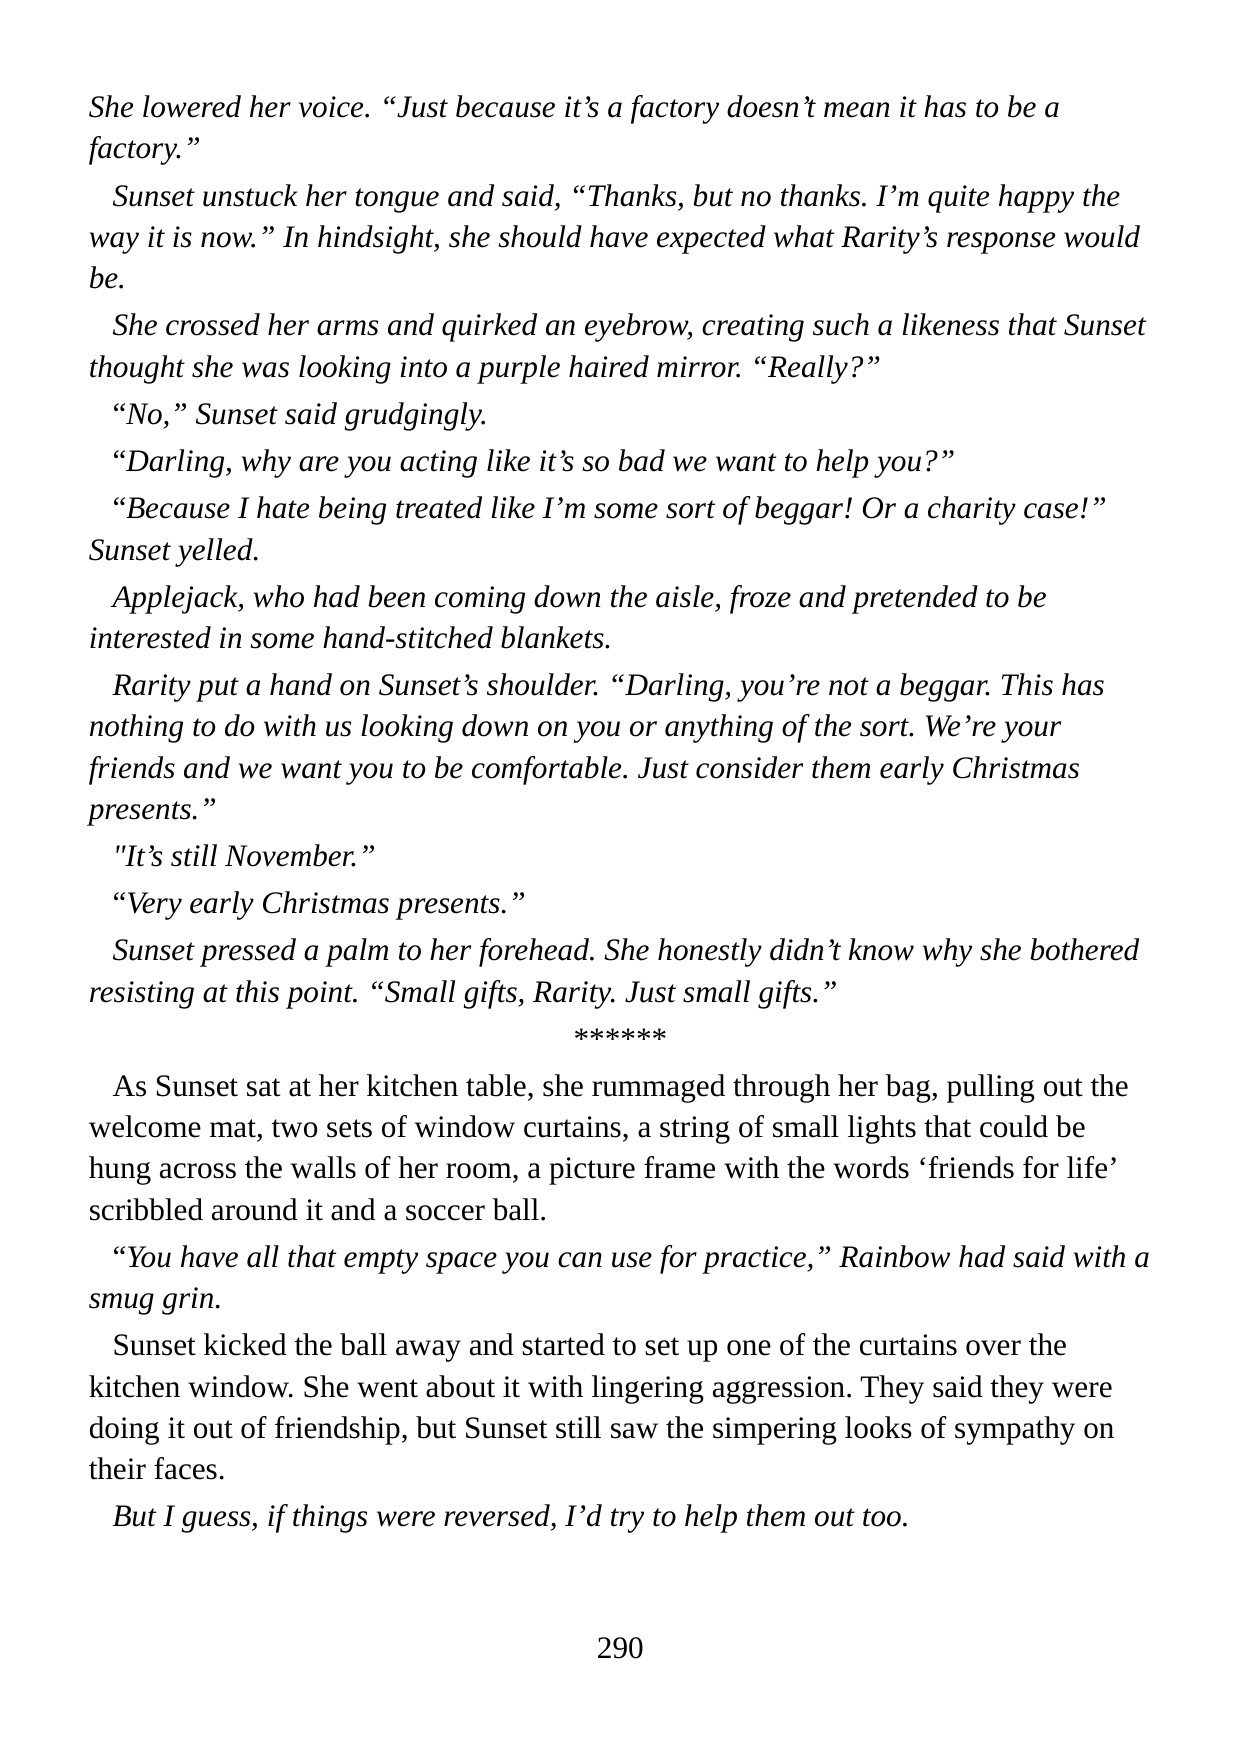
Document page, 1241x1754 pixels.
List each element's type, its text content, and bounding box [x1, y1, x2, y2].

text But I guess, if things were reversed, I’d try to help them out too. [88, 1498, 1152, 1533]
text Sunset pressed a palm to her forehead. She honestly didn’t know why she bothered resisting at this point. “Small gifts, Rarity. Just small gifts.” [88, 932, 1152, 1009]
text “Because I hate being treated like I’m some sort of beggar! Or a charity case!” Sunset yelled. [88, 489, 1152, 567]
text Sunset unstuck her tongue and said, “Thanks, but no thanks. I’m quite happy the way it is now.” In hindsight, she should have expected what Rarity’s response would be. [88, 177, 1152, 295]
text As Sunset sat at her kitchen table, she rummaged through her bag, pulling out the welcome mat, two sets of window curtains, a string of small lights that could be hung across the walls of her room, a picture frame with the words ‘friends for life’ scribbled around it and a soccer ball. [88, 1067, 1152, 1227]
text She lowered her voice. “Just because it’s a factory doesn’t mean it has to be a factory.” [88, 88, 1152, 166]
text ****** [88, 1020, 1152, 1056]
text Applejack, who had been coming down the aisle, froze and pretended to be interested in some hand-stitched blankets. [88, 578, 1152, 655]
text "It’s still November.” [88, 837, 1152, 873]
text “Darling, why are you acting like it’s so bad we want to help you?” [88, 442, 1152, 478]
text Rarity put a hand on Sunset’s shoulder. “Darling, you’re not a beggar. This has nothing to do with us looking down on you or anything of the sort. We’re your friends and we want you to be comfortable. Just consider them early Christmas presents.” [88, 666, 1152, 826]
text She crossed her arms and quirked an eyebrow, creating such a likeness that Sunset thought she was looking into a purple haired mirror. “Really?” [88, 307, 1152, 384]
text “No,” Sunset said grudgingly. [88, 395, 1152, 431]
text “Very early Christmas presents.” [88, 884, 1152, 920]
text “You have all that empty space you can use for practice,” Rainbow had said with a smug grin. [88, 1238, 1152, 1315]
text Sunset kicked the ball away and started to set up one of the curtains over the kitchen window. She went about it with lingering aggression. They said they were doing it out of friendship, but Sunset still saw the simpering looks of sympathy on their faces. [88, 1327, 1152, 1486]
